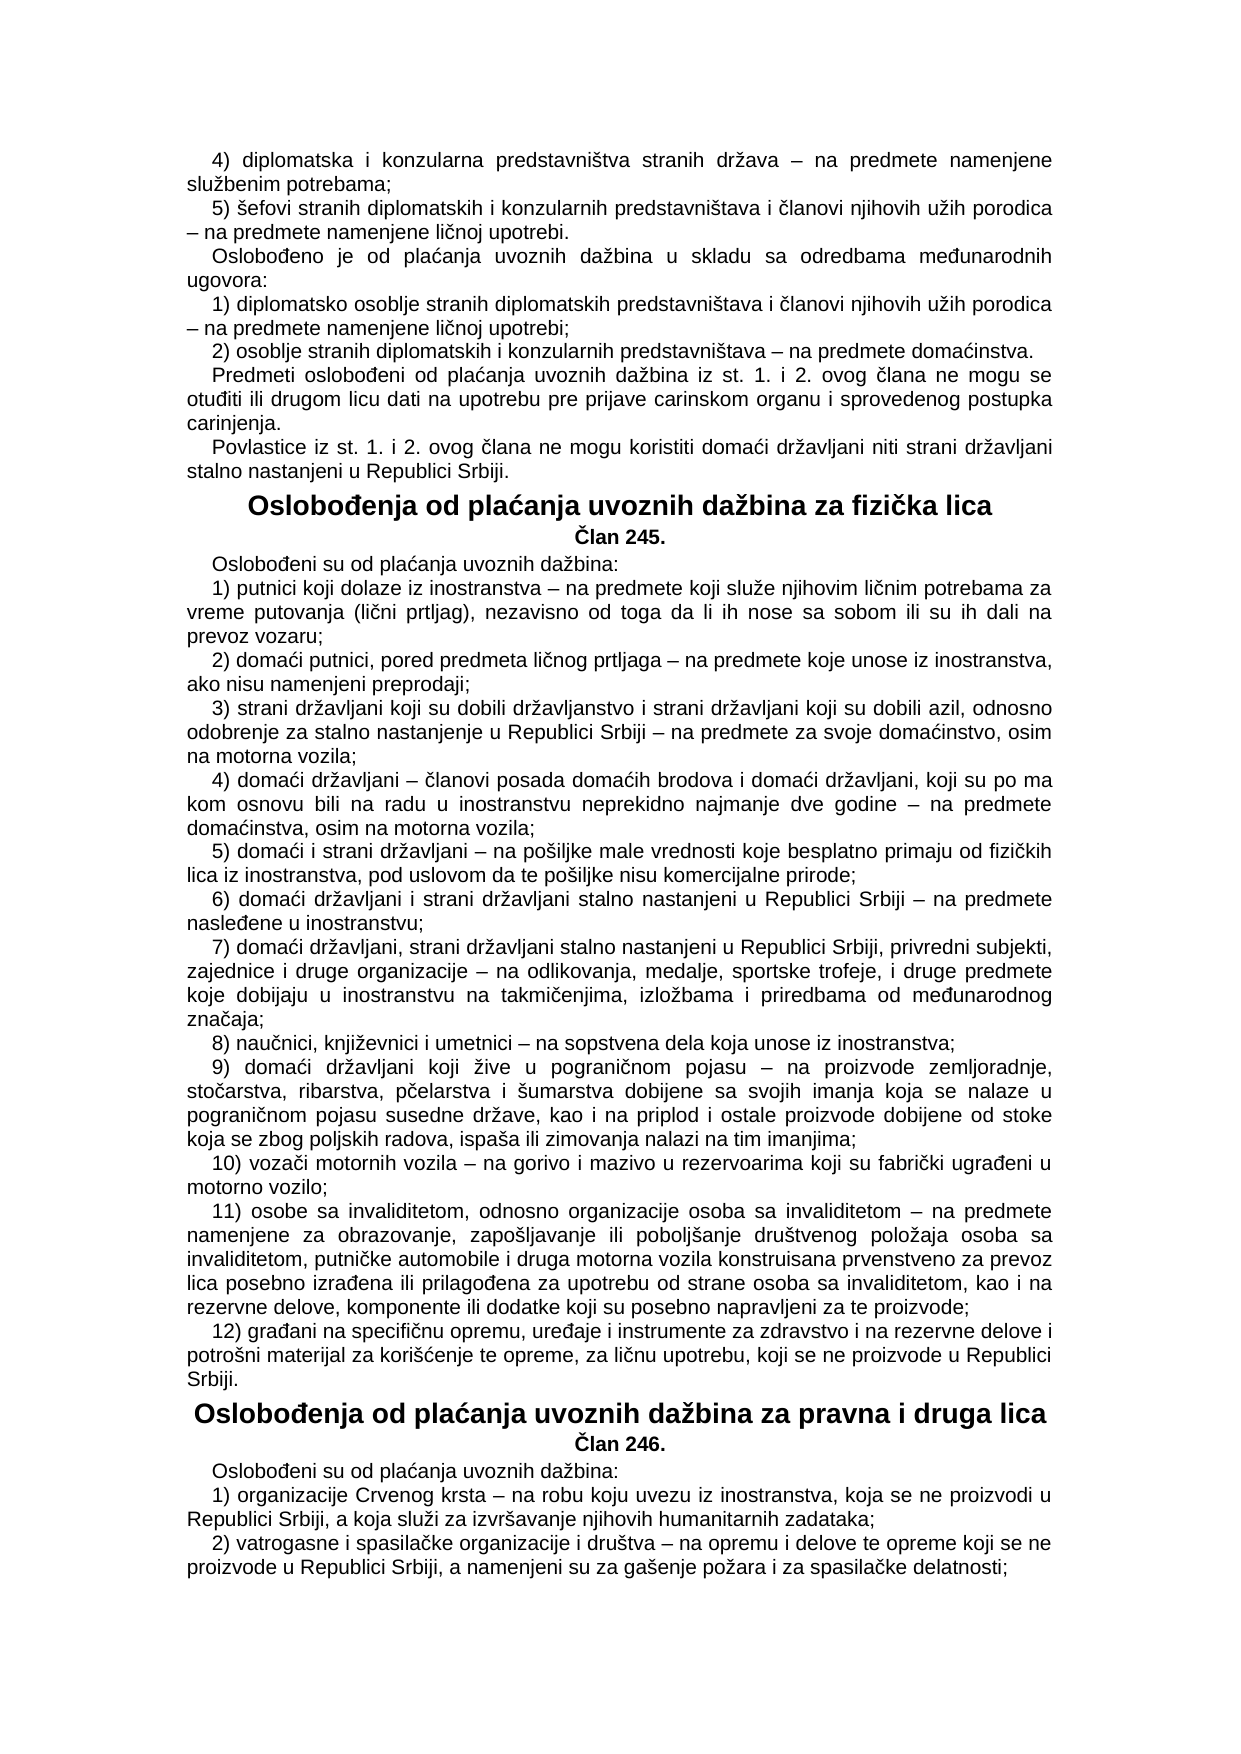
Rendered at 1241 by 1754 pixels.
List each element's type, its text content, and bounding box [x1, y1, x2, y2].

text 1) putnici koji dolaze iz inostranstva – na predmete koji služe njihovim ličnim potrebama za vreme putovanja (lični prtljag), nezavisno od toga da li ih nose sa sobom ili su ih dali na prevoz vozaru; [187, 576, 1053, 648]
text 3) strani državljani koji su dobili državljanstvo i strani državljani koji su dobili azil, odnosno odobrenje za stalno nastanjenje u Republici Srbiji – na predmete za svoje domaćinstvo, osim na motorna vozila; [187, 696, 1053, 767]
text 4) diplomatska i konzularna predstavništva stranih država – na predmete namenjene službenim potrebama; [187, 148, 1053, 196]
text 11) osobe sa invaliditetom, odnosno organizacije osoba sa invaliditetom – na predmete namenjene za obrazovanje, zapošljavanje ili poboljšanje društvenog položaja osoba sa invaliditetom, putničke automobile i druga motorna vozila konstruisana prvenstveno za prevoz lica posebno izrađena ili prilagođena za upotrebu od strane osoba sa invaliditetom, kao i na rezervne delove, komponente ili dodatke koji su posebno napravljeni za te proizvode; [187, 1199, 1053, 1318]
text Oslobođeni su od plaćanja uvoznih dažbina: [187, 552, 1053, 576]
text Oslobođenja od plaćanja uvoznih dažbina za pravna i druga lica [148, 1397, 1093, 1429]
text Oslobođeno je od plaćanja uvoznih dažbina u skladu sa odredbama međunarodnih ugovora: [187, 243, 1053, 291]
text 12) građani na specifičnu opremu, uređaje i instrumente za zdravstvo i na rezervne delove i potrošni materijal za korišćenje te opreme, za ličnu upotrebu, koji se ne proizvode u Republici Srbiji. [187, 1318, 1053, 1390]
text Oslobođeni su od plaćanja uvoznih dažbina: [187, 1459, 1053, 1483]
text Član 245. [148, 525, 1093, 549]
text 6) domaći državljani i strani državljani stalno nastanjeni u Republici Srbiji – na predmete nasleđene u inostranstvu; [187, 887, 1053, 935]
text 7) domaći državljani, strani državljani stalno nastanjeni u Republici Srbiji, privredni subjekti, zajednice i druge organizacije – na odlikovanja, medalje, sportske trofeje, i druge predmete koje dobijaju u inostranstvu na takmičenjima, izložbama i priredbama od međunarodnog značaja; [187, 935, 1053, 1031]
text Oslobođenja od plaćanja uvoznih dažbina za fizička lica [148, 489, 1093, 522]
text Predmeti oslobođeni od plaćanja uvoznih dažbina iz st. 1. i 2. ovog člana ne mogu se otuđiti ili drugom licu dati na upotrebu pre prijave carinskom organu i sprovedenog postupka carinjenja. [187, 363, 1053, 435]
text 1) organizacije Crvenog krsta – na robu koju uvezu iz inostranstva, koja se ne proizvodi u Republici Srbiji, a koja služi za izvršavanje njihovih humanitarnih zadataka; [187, 1483, 1053, 1531]
text 2) vatrogasne i spasilačke organizacije i društva – na opremu i delove te opreme koji se ne proizvode u Republici Srbiji, a namenjeni su za gašenje požara i za spasilačke delatnosti; [187, 1531, 1053, 1579]
text 9) domaći državljani koji žive u pograničnom pojasu – na proizvode zemljoradnje, stočarstva, ribarstva, pčelarstva i šumarstva dobijene sa svojih imanja koja se nalaze u pograničnom pojasu susedne države, kao i na priplod i ostale proizvode dobijene od stoke koja se zbog poljskih radova, ispaša ili zimovanja nalazi na tim imanjima; [187, 1055, 1053, 1151]
text Povlastice iz st. 1. i 2. ovog člana ne mogu koristiti domaći državljani niti strani državljani stalno nastanjeni u Republici Srbiji. [187, 435, 1053, 483]
text 4) domaći državljani – članovi posada domaćih brodova i domaći državljani, koji su po ma kom osnovu bili na radu u inostranstvu neprekidno najmanje dve godine – na predmete domaćinstva, osim na motorna vozila; [187, 767, 1053, 839]
text 8) naučnici, književnici i umetnici – na sopstvena dela koja unose iz inostranstva; [187, 1031, 1053, 1055]
text 1) diplomatsko osoblje stranih diplomatskih predstavništava i članovi njihovih užih porodica – na predmete namenjene ličnoj upotrebi; [187, 291, 1053, 339]
text Član 246. [148, 1432, 1093, 1456]
text 2) osoblje stranih diplomatskih i konzularnih predstavništava – na predmete domaćinstva. [187, 339, 1053, 363]
text 2) domaći putnici, pored predmeta ličnog prtljaga – na predmete koje unose iz inostranstva, ako nisu namenjeni preprodaji; [187, 648, 1053, 696]
text 5) domaći i strani državljani – na pošiljke male vrednosti koje besplatno primaju od fizičkih lica iz inostranstva, pod uslovom da te pošiljke nisu komercijalne prirode; [187, 839, 1053, 887]
text 10) vozači motornih vozila – na gorivo i mazivo u rezervoarima koji su fabrički ugrađeni u motorno vozilo; [187, 1151, 1053, 1199]
text 5) šefovi stranih diplomatskih i konzularnih predstavništava i članovi njihovih užih porodica – na predmete namenjene ličnoj upotrebi. [187, 196, 1053, 243]
